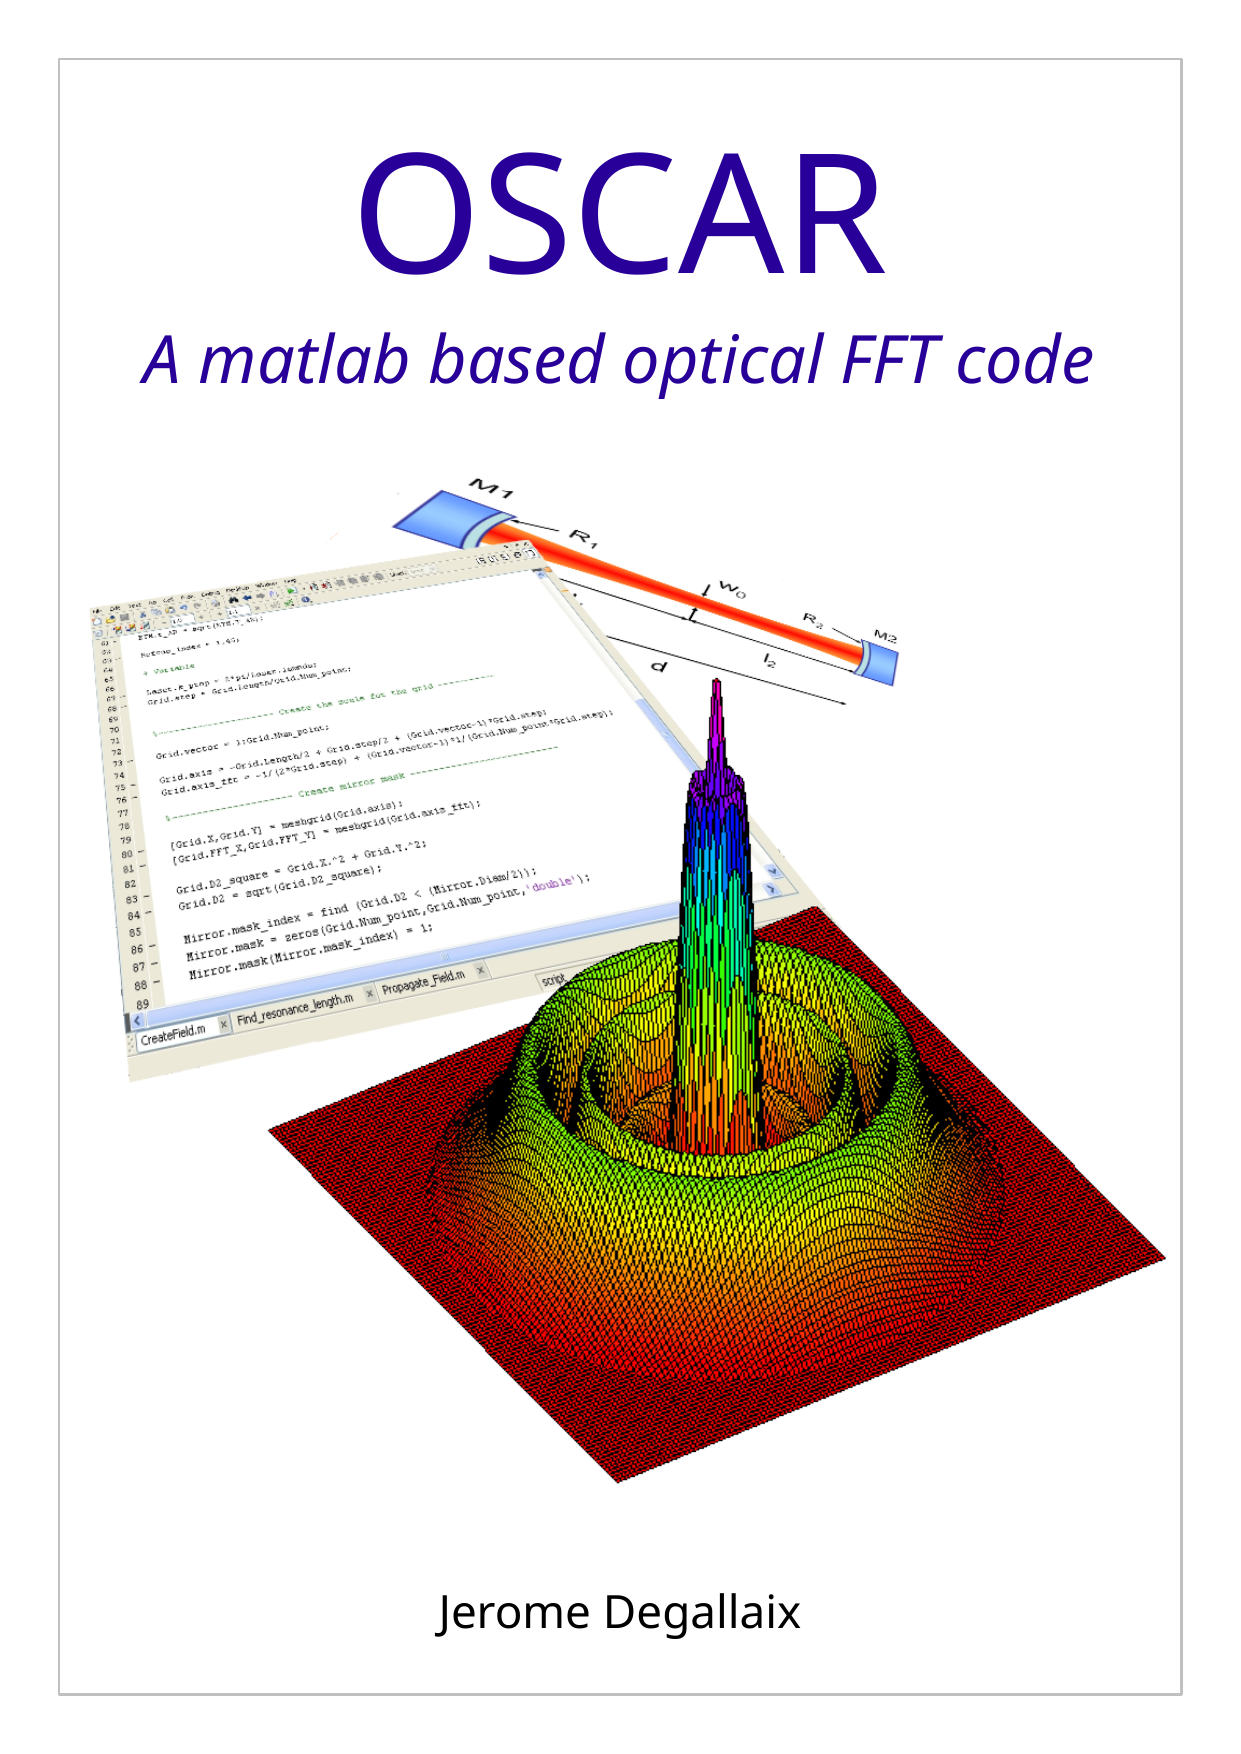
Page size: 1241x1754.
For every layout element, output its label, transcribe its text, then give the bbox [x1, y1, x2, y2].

picture [78, 460, 1174, 1487]
text_box Jerome Degallaix [59, 1576, 1182, 1644]
text_box OSCAR [60, 101, 1180, 309]
text_box A matlab based optical FFT code [58, 309, 1182, 405]
